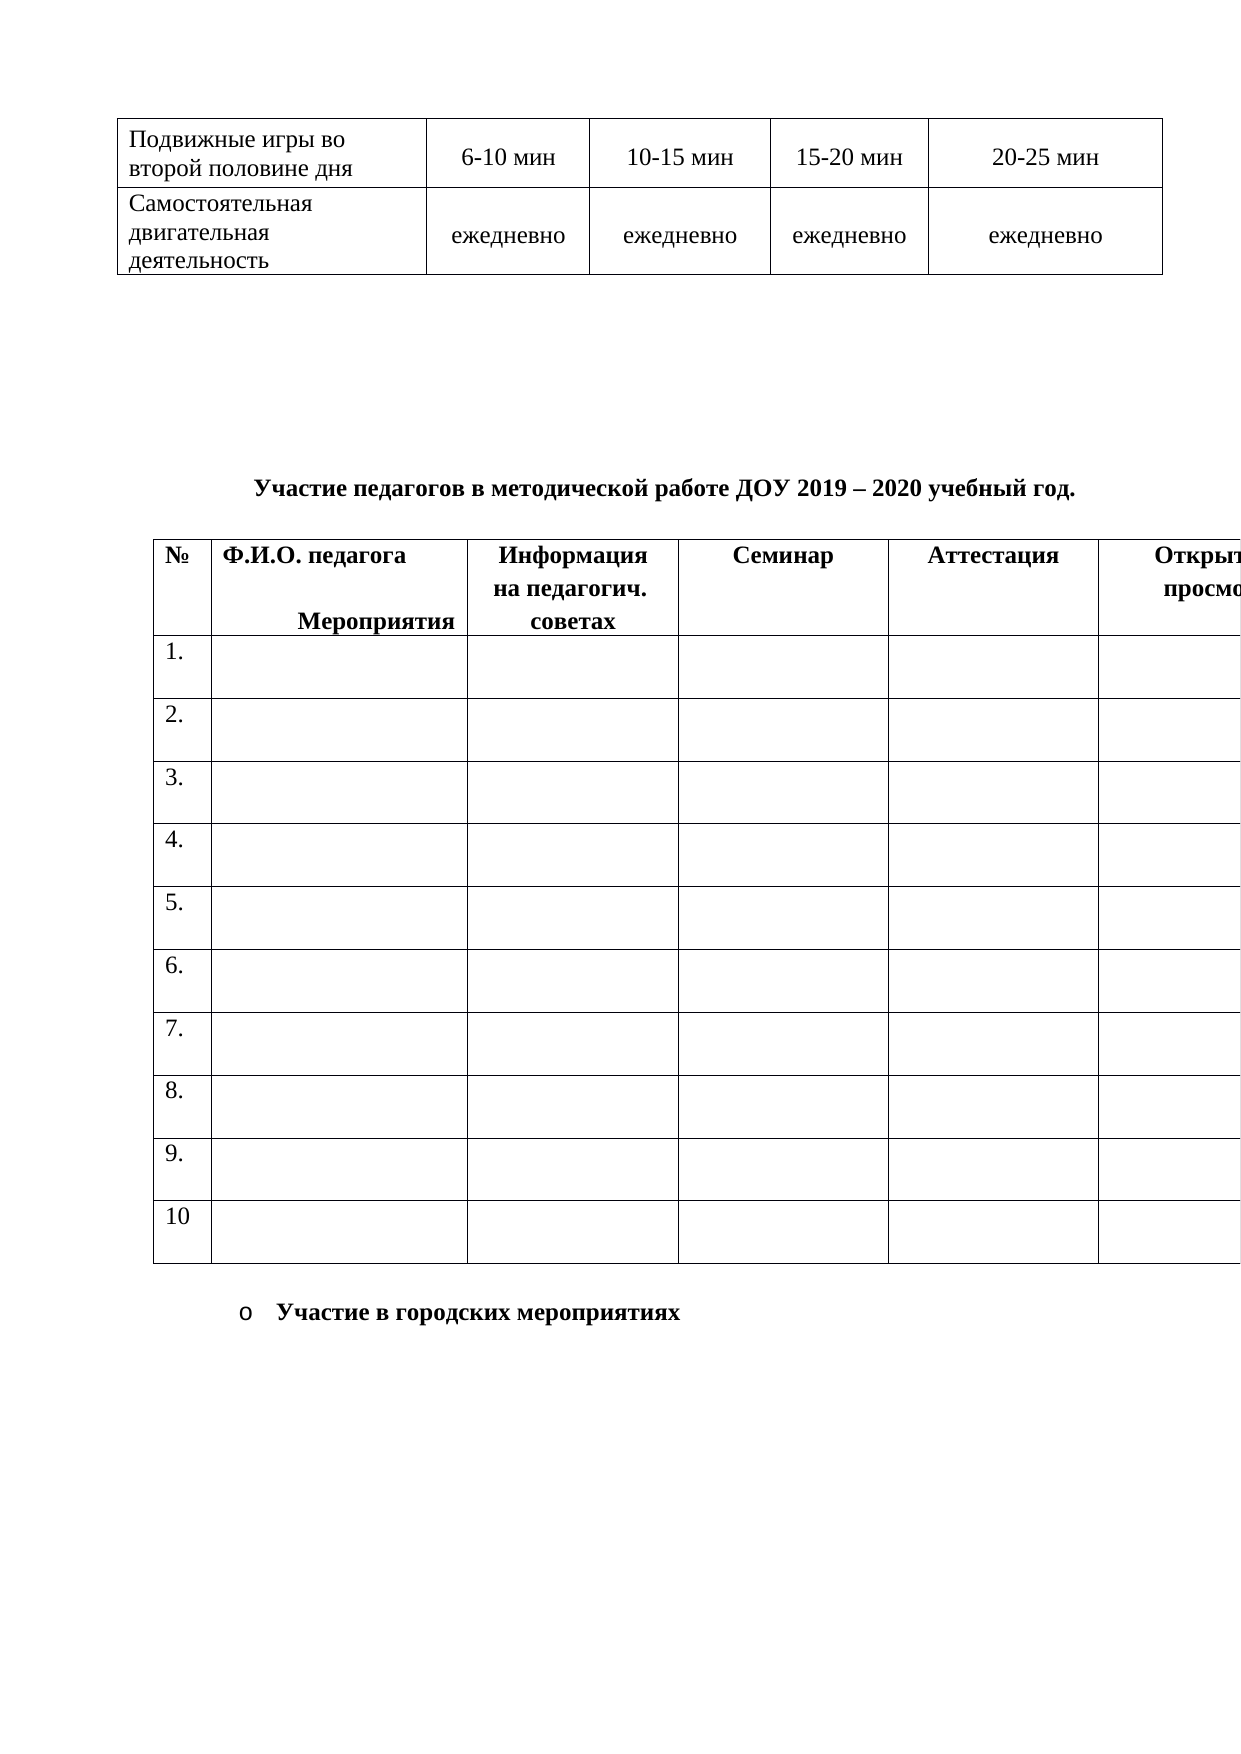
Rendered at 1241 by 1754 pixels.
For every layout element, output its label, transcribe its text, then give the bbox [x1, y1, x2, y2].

table_cell [679, 762, 888, 823]
table_cell [889, 824, 1098, 886]
table_cell [468, 1013, 678, 1074]
table_cell [468, 1139, 678, 1200]
table_header № [154, 540, 211, 635]
table_cell ежедневно [771, 188, 928, 274]
table_cell [889, 762, 1098, 823]
table_cell [468, 699, 678, 761]
table_cell ежедневно [929, 188, 1162, 274]
table_cell [1099, 699, 1240, 761]
table_cell 3. [154, 762, 211, 823]
table_cell [679, 1013, 888, 1074]
table_cell [212, 1201, 467, 1263]
table_cell 2. [154, 699, 211, 761]
table_header Ф.И.О. педагога Мероприятия [212, 540, 467, 635]
table_cell [889, 699, 1098, 761]
table_cell 10 [154, 1201, 211, 1263]
table_cell [889, 1013, 1098, 1074]
table_cell 6-10 мин [427, 119, 589, 187]
table_cell [212, 1013, 467, 1074]
table_cell 20-25 мин [929, 119, 1162, 187]
table_cell [1099, 636, 1240, 698]
table_cell 5. [154, 887, 211, 949]
table_cell [889, 1139, 1098, 1200]
table_cell [468, 824, 678, 886]
table_cell 9. [154, 1139, 211, 1200]
text Участие педагогов в методической работе ДОУ 2019 – 2020 учебный год. [177, 473, 1152, 502]
table_cell [1099, 1076, 1240, 1137]
table_cell [1099, 1013, 1240, 1074]
table_header Информация на педагогич. советах [468, 540, 678, 635]
list Участие в городских мероприятиях [238, 1297, 1152, 1328]
table_cell [889, 887, 1098, 949]
table_cell 10-15 мин [590, 119, 770, 187]
table_cell [679, 636, 888, 698]
table_cell [468, 950, 678, 1012]
table_header Семинар [679, 540, 888, 635]
table_cell [679, 1076, 888, 1137]
table_cell 8. [154, 1076, 211, 1137]
table_cell ежедневно [427, 188, 589, 274]
table_cell [212, 699, 467, 761]
table_cell [468, 762, 678, 823]
table_cell [1099, 1139, 1240, 1200]
table_cell [212, 762, 467, 823]
table_cell [1099, 1201, 1240, 1263]
table_header Открытый просмотр [1099, 540, 1240, 635]
table_cell [212, 1139, 467, 1200]
table_cell Самостоятельная двигательная деятельность [118, 188, 426, 274]
table_cell 6. [154, 950, 211, 1012]
table_cell [1099, 950, 1240, 1012]
table_cell [679, 1201, 888, 1263]
table_cell [212, 636, 467, 698]
table_cell 15-20 мин [771, 119, 928, 187]
table_cell [212, 887, 467, 949]
table_cell [679, 699, 888, 761]
table_cell [679, 824, 888, 886]
table_cell [1099, 887, 1240, 949]
table_cell [468, 887, 678, 949]
table_cell [679, 1139, 888, 1200]
table_cell Подвижные игры во второй половине дня [118, 119, 426, 187]
table_cell [212, 824, 467, 886]
table_header Аттестация [889, 540, 1098, 635]
table_cell 4. [154, 824, 211, 886]
table_cell [212, 950, 467, 1012]
table_cell [212, 1076, 467, 1137]
table_cell [889, 1076, 1098, 1137]
table_cell [679, 950, 888, 1012]
table_cell ежедневно [590, 188, 770, 274]
table_cell [889, 1201, 1098, 1263]
table_cell 1. [154, 636, 211, 698]
table_cell [468, 1201, 678, 1263]
table_cell 7. [154, 1013, 211, 1074]
table_cell [889, 636, 1098, 698]
table_cell [468, 636, 678, 698]
table_cell [1099, 762, 1240, 823]
table_cell [679, 887, 888, 949]
table_cell [1099, 824, 1240, 886]
table_cell [468, 1076, 678, 1137]
table_cell [889, 950, 1098, 1012]
